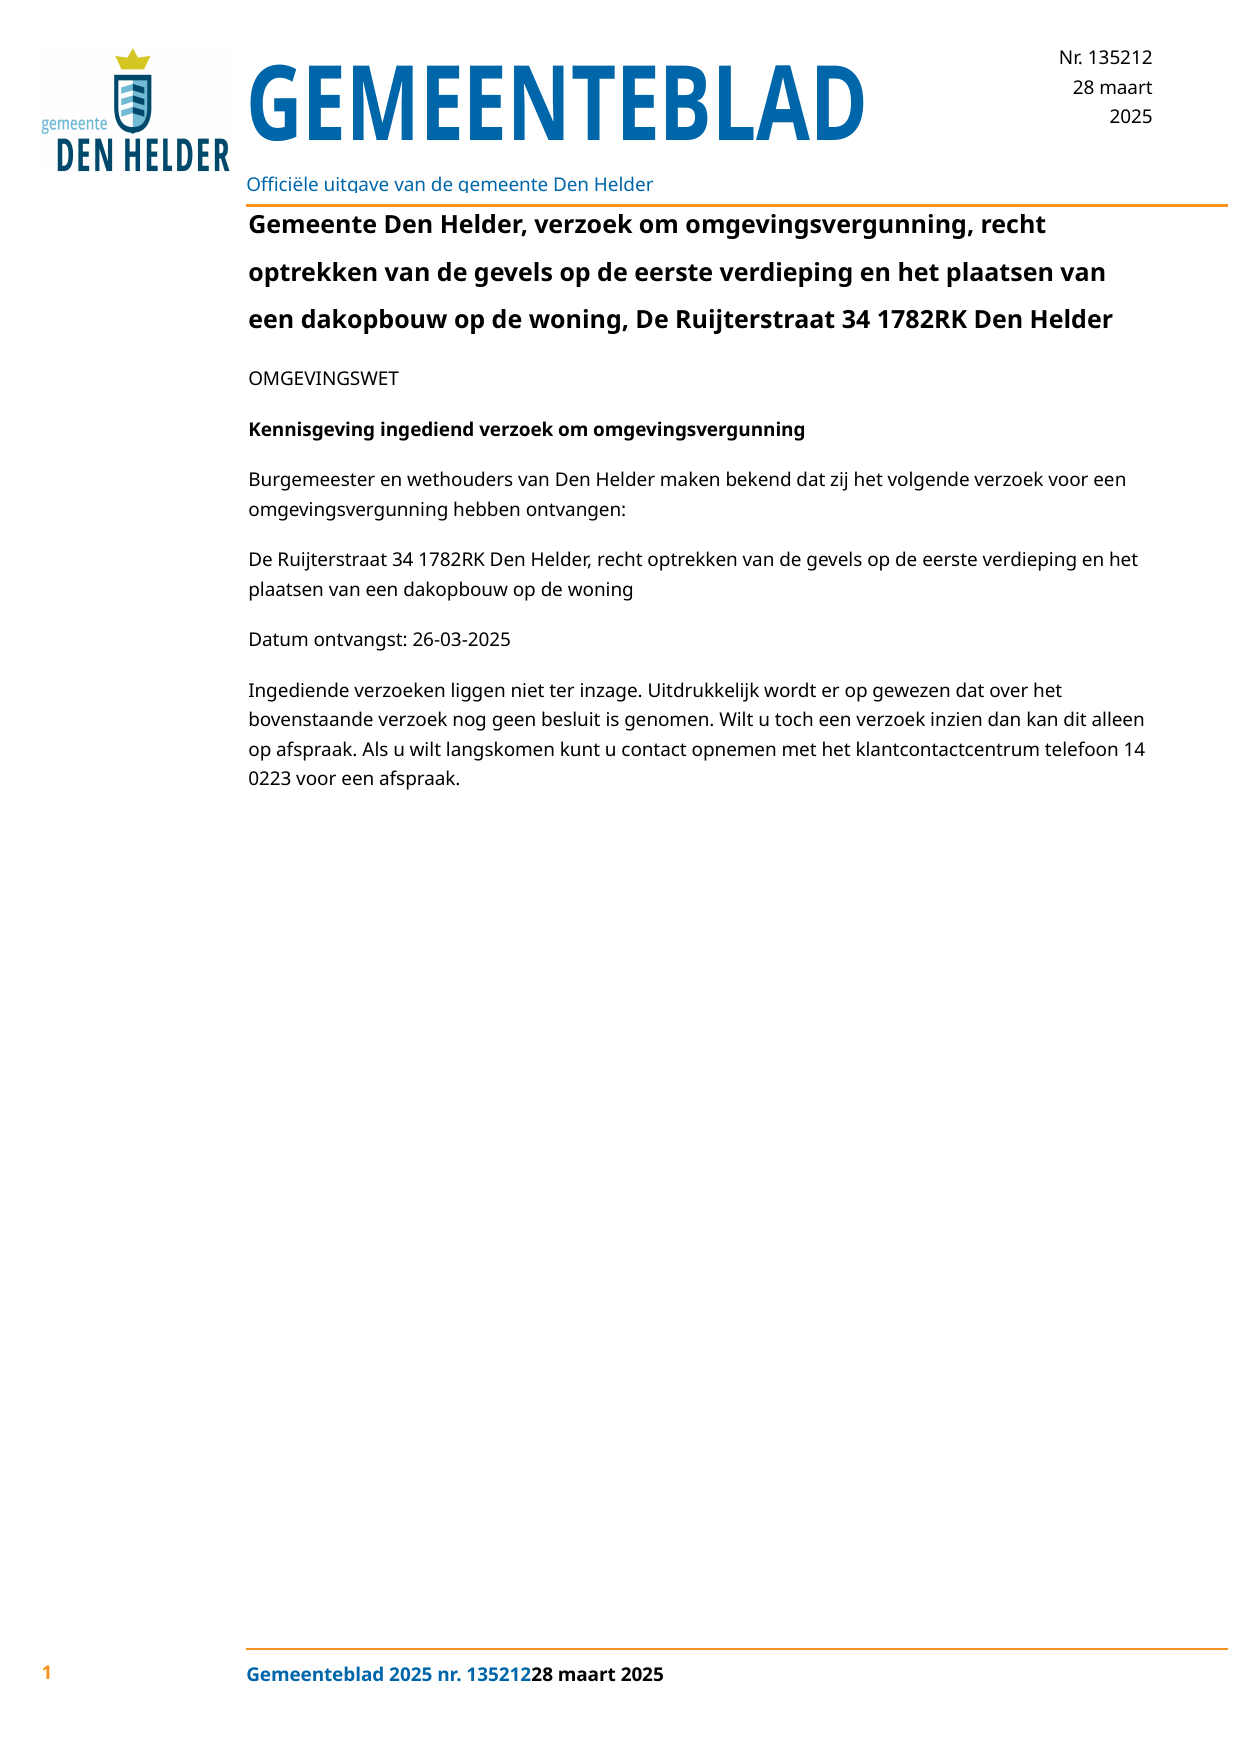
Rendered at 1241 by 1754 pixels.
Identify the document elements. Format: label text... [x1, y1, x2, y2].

picture [182, 144, 187, 165]
picture [130, 157, 135, 172]
text Ingediende verzoeken liggen niet ter inzage. Uitdrukkelijk wordt er op gewezen dat over het bovenstaande verzoek nog geen besluit is genomen. Wilt u toch een verzoek inzien dan kan dit alleen op afspraak. Als u wilt langskomen kunt u contact opnemen met het klantcontactcentrum telefoon 14 0223 voor een afspraak. [248, 677, 1152, 791]
picture [220, 160, 224, 172]
text Kennisgeving ingediend verzoek om omgevingsvergunning [248, 416, 1152, 442]
picture [41, 47, 231, 172]
picture [63, 144, 68, 165]
text Burgemeester en wethouders van Den Helder maken bekend dat zij het volgende verzoek voor een omgevingsvergunning hebben ontvangen: [248, 466, 1152, 522]
text OMGEVINGSWET [248, 366, 1152, 391]
text Gemeente Den Helder, verzoek om omgevingsvergunning, recht optrekken van de gevels op de eerste verdieping en het plaatsen van een dakopbouw op de woning, De Ruijterstraat 34 1782RK Den Helder [248, 207, 1152, 336]
text De Ruijterstraat 34 1782RK Den Helder, recht optrekken van de gevels op de eerste verdieping en het plaatsen van een dakopbouw op de woning [248, 546, 1152, 602]
picture [100, 154, 106, 172]
text Datum ontvangst: 26-03-2025 [248, 626, 1152, 652]
